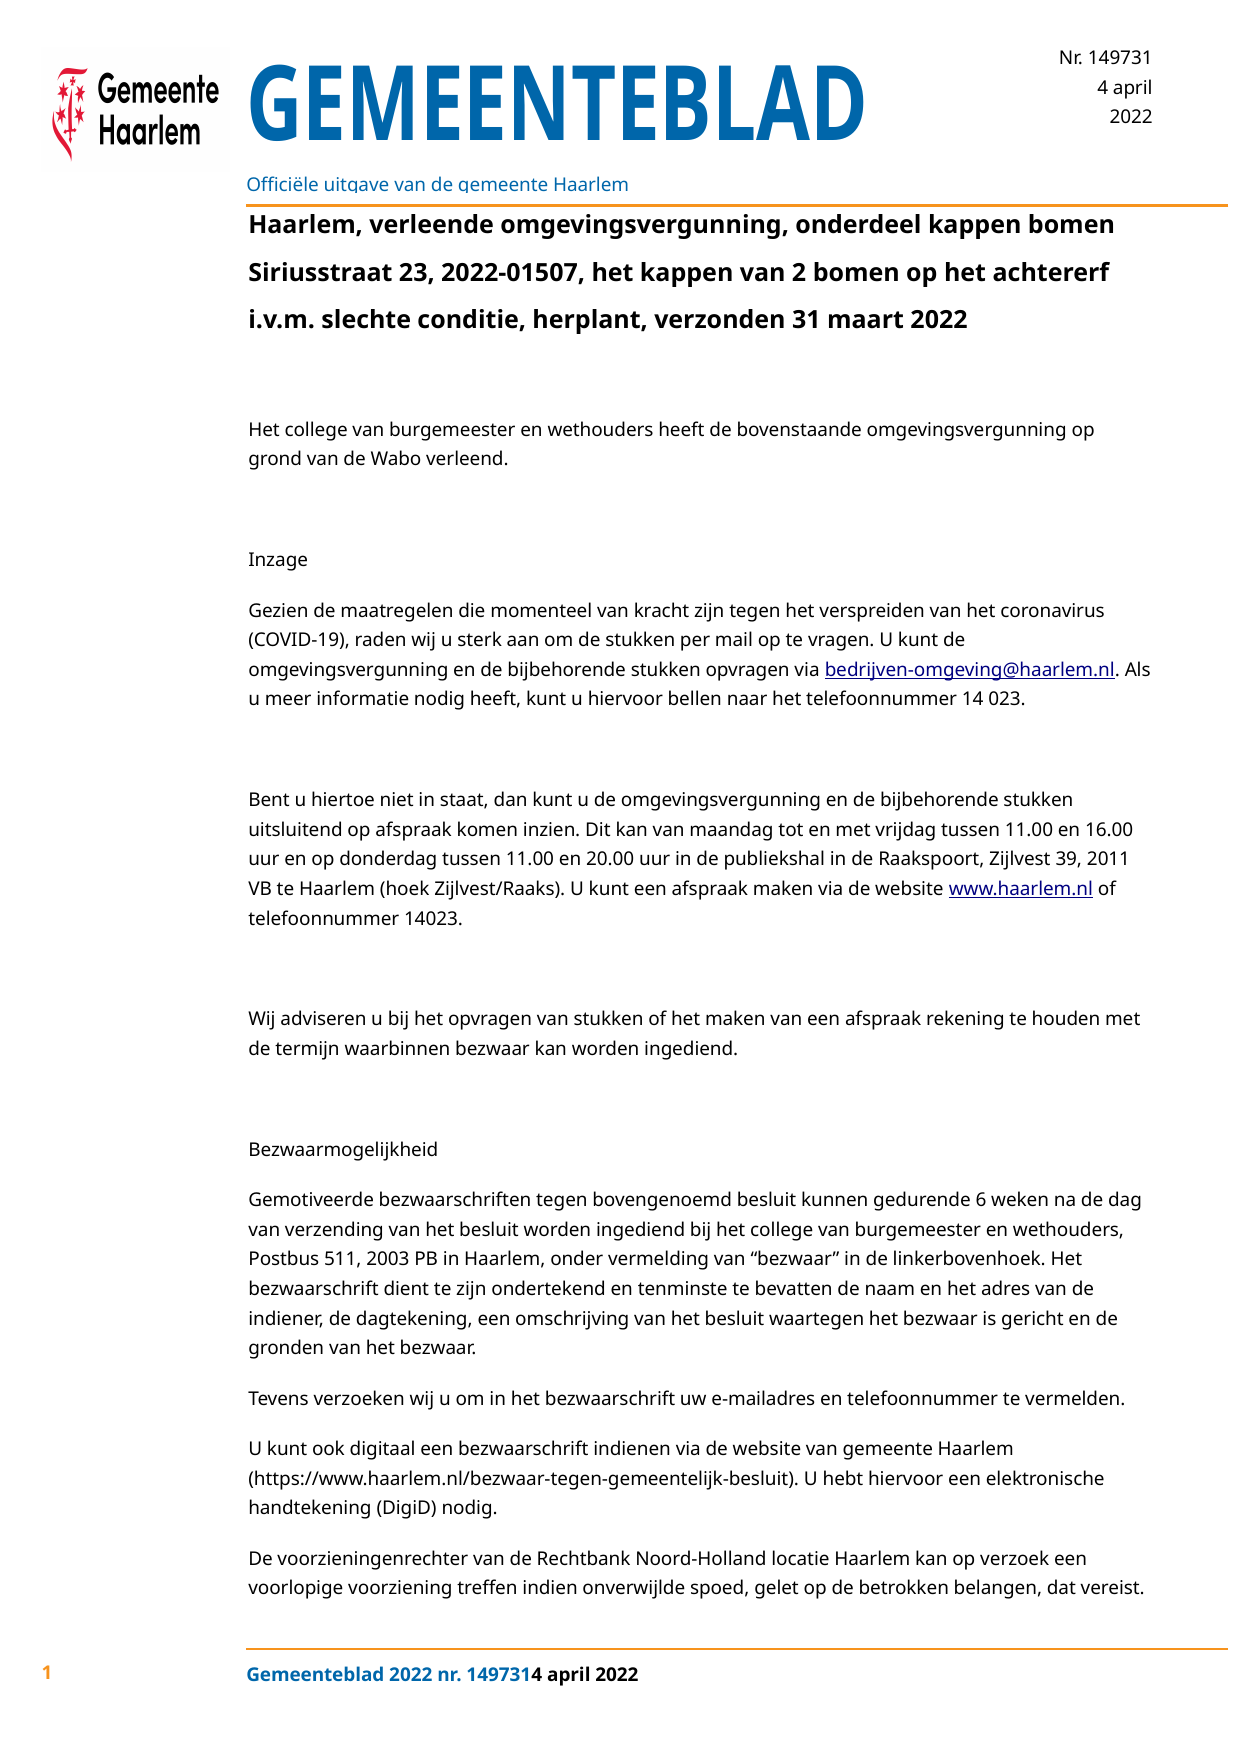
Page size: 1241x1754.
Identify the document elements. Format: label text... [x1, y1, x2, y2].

text Bent u hiertoe niet in staat, dan kunt u de omgevingsvergunning en de bijbehorende stukken uitsluitend op afspraak komen inzien. Dit kan van maandag tot en met vrijdag tussen 11.00 en 16.00 uur en op donderdag tussen 11.00 en 20.00 uur in de publiekshal in de Raakspoort, Zijlvest 39, 2011 VB te Haarlem (hoek Zijlvest/Raaks). U kunt een afspraak maken via de website www.haarlem.nl of telefoonnummer 14023. [248, 786, 1152, 930]
text U kunt ook digitaal een bezwaarschrift indienen via de website van gemeente Haarlem (https://www.haarlem.nl/bezwaar-tegen-gemeentelijk-besluit). U hebt hiervoor een elektronische handtekening (DigiD) nodig. [248, 1435, 1152, 1520]
text Het college van burgemeester en wethouders heeft de bovenstaande omgevingsvergunning op grond van de Wabo verleend. [248, 416, 1152, 471]
text Bezwaarmogelijkheid [248, 1136, 1152, 1162]
text Inzage [248, 546, 1152, 572]
text Haarlem, verleende omgevingsvergunning, onderdeel kappen bomen Siriusstraat 23, 2022-01507, het kappen van 2 bomen op het achtererf i.v.m. slechte conditie, herplant, verzonden 31 maart 2022 [248, 207, 1152, 336]
text Tevens verzoeken wij u om in het bezwaarschrift uw e-mailadres en telefoonnummer te vermelden. [248, 1385, 1152, 1410]
text De voorzieningenrechter van de Rechtbank Noord-Holland locatie Haarlem kan op verzoek een voorlopige voorziening treffen indien onverwijlde spoed, gelet op de betrokken belangen, dat vereist. [248, 1545, 1152, 1600]
text Gemotiveerde bezwaarschriften tegen bovengenoemd besluit kunnen gedurende 6 weken na de dag van verzending van het besluit worden ingediend bij het college van burgemeester en wethouders, Postbus 511, 2003 PB in Haarlem, onder vermelding van “bezwaar” in de linkerbovenhoek. Het bezwaarschrift dient te zijn ondertekend en tenminste te bevatten de naam en het adres van de indiener, de dagtekening, een omschrijving van het besluit waartegen het bezwaar is gericht en de gronden van het bezwaar. [248, 1186, 1152, 1360]
text Gezien de maatregelen die momenteel van kracht zijn tegen het verspreiden van het coronavirus (COVID-19), raden wij u sterk aan om de stukken per mail op te vragen. U kunt de omgevingsvergunning en de bijbehorende stukken opvragen via bedrijven-omgeving@haarlem.nl. Als u meer informatie nodig heeft, kunt u hiervoor bellen naar het telefoonnummer 14 023. [248, 597, 1152, 711]
text Wij adviseren u bij het opvragen van stukken of het maken van een afspraak rekening te houden met de termijn waarbinnen bezwaar kan worden ingediend. [248, 1006, 1152, 1061]
picture [41, 47, 231, 172]
